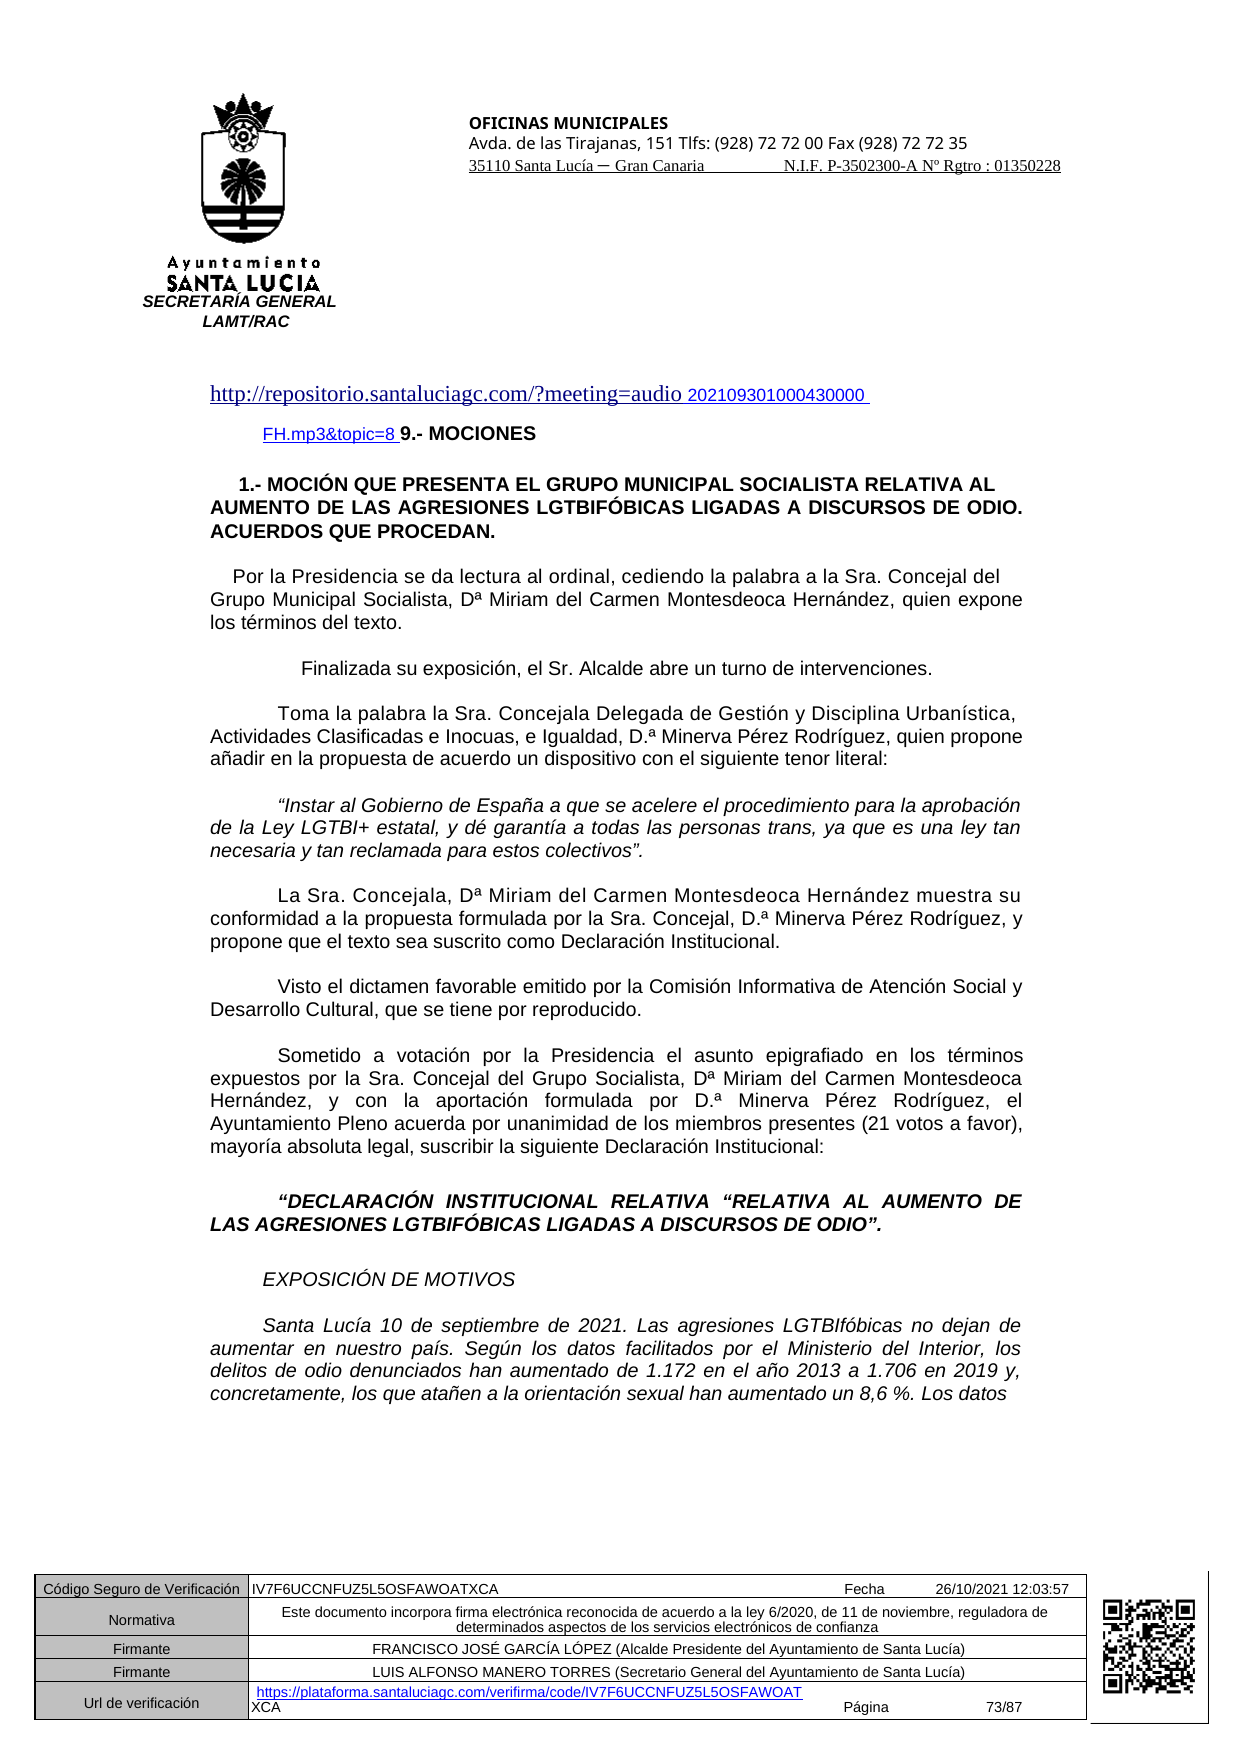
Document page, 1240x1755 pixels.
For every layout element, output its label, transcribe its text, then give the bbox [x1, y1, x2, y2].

picture [167, 93, 320, 292]
table_header [90, 92, 341, 292]
text Toma la palabra la Sra. Concejala Delegada de Gestión y Disciplina Urbanística, [277, 703, 1144, 725]
table_header IV7F6UCCNFUZ5L5OSFAWOATXCA Fecha 26/10/2021 12:03:57 [249, 1575, 1086, 1597]
text Santa Lucía 10 de septiembre de 2021. Las agresiones LGTBIfóbicas no dejan de aumentar en nuestro país. Según los datos facilitados por el Ministerio del Interior, los delitos de odio denunciados han aumentado de 1.172 en el año 2013 a 1.706 en 2019 y, concretamente, los que atañen a la orientación sexual han aumentado un 8,6 %. Los datos [210, 1314, 1024, 1405]
text http://repositorio.santaluciagc.com/?meeting=audio 202109301000430000 FH.mp3&topic=8 9.- MOCIONES [210, 370, 949, 448]
table_cell Url de verificación [36, 1682, 248, 1719]
table_cell Este documento incorpora firma electrónica reconocida de acuerdo a la ley 6/2020, de 11 de noviembre, reguladora de determinados aspectos de los servicios electrónicos de confianza [249, 1598, 1086, 1635]
text Sometido a votación por la Presidencia el asunto epigrafiado en los términos expuestos por la Sra. Concejal del Grupo Socialista, Dª Miriam del Carmen Montesdeoca Hernández, y con la aportación formulada por D.ª Minerva Pérez Rodríguez, el Ayuntamiento Pleno acuerda por unanimidad de los miembros presentes (21 votos a favor), mayoría absoluta legal, suscribir la siguiente Declaración Institucional: [210, 1044, 1024, 1158]
table_header OFICINAS MUNICIPALES Avda. de las Tirajanas, 151 Tlfs: (928) 72 72 00 Fax (928) 72 72 35 35110 Santa Lucía – Gran Canaria N.I.F. P-3502300-A Nº Rgtro : 01350228 [341, 92, 1144, 292]
text Visto el dictamen favorable emitido por la Comisión Informativa de Atención Social y Desarrollo Cultural, que se tiene por reproducido. [210, 975, 1024, 1021]
text La Sra. Concejala, Dª Miriam del Carmen Montesdeoca Hernández muestra su [277, 885, 1144, 907]
table_cell LUIS ALFONSO MANERO TORRES (Secretario General del Ayuntamiento de Santa Lucía) [249, 1659, 1086, 1681]
text Finalizada su exposición, el Sr. Alcalde abre un turno de intervenciones. [90, 657, 1144, 679]
table_cell [341, 292, 1144, 332]
text Grupo Municipal Socialista, Dª Miriam del Carmen Montesdeoca Hernández, quien expone los términos del texto. [210, 588, 1024, 634]
text de la Ley LGTBI+ estatal, y dé garantía a todas las personas trans, ya que es una ley tan necesaria y tan reclamada para estos colectivos”. [210, 816, 1024, 862]
table_cell Firmante [36, 1659, 248, 1681]
table_cell FRANCISCO JOSÉ GARCÍA LÓPEZ (Alcalde Presidente del Ayuntamiento de Santa Lucía) [249, 1636, 1086, 1658]
table_cell Normativa [36, 1598, 248, 1635]
picture [1090, 1571, 1209, 1724]
text “DECLARACIÓN INSTITUCIONAL RELATIVA “RELATIVA AL AUMENTO DE LAS AGRESIONES LGTBIFÓBICAS LIGADAS A DISCURSOS DE ODIO”. [210, 1190, 1024, 1237]
text 1.- MOCIÓN QUE PRESENTA EL GRUPO MUNICIPAL SOCIALISTA RELATIVA AL [90, 473, 1144, 496]
table_cell https://plataforma.santaluciagc.com/verifirma/code/IV7F6UCCNFUZ5L5OSFAWOAT XCA Página 73/87 [249, 1682, 1086, 1719]
table_cell SECRETARÍA GENERAL LAMT/RAC [90, 292, 341, 332]
text AUMENTO DE LAS AGRESIONES LGTBIFÓBICAS LIGADAS A DISCURSOS DE ODIO. ACUERDOS QUE PROCEDAN. [210, 496, 1024, 543]
text “Instar al Gobierno de España a que se acelere el procedimiento para la aprobación [277, 797, 1144, 816]
text Actividades Clasificadas e Inocuas, e Igualdad, D.ª Minerva Pérez Rodríguez, quien propone añadir en la propuesta de acuerdo un dispositivo con el siguiente tenor literal: [210, 725, 1024, 770]
text Por la Presidencia se da lectura al ordinal, cediendo la palabra a la Sra. Concejal del [90, 566, 1144, 588]
text EXPOSICIÓN DE MOTIVOS [262, 1269, 1144, 1291]
table_cell Firmante [36, 1636, 248, 1658]
text conformidad a la propuesta formulada por la Sra. Concejal, D.ª Minerva Pérez Rodríguez, y propone que el texto sea suscrito como Declaración Institucional. [210, 907, 1024, 953]
table_header Código Seguro de Verificación [36, 1575, 248, 1597]
